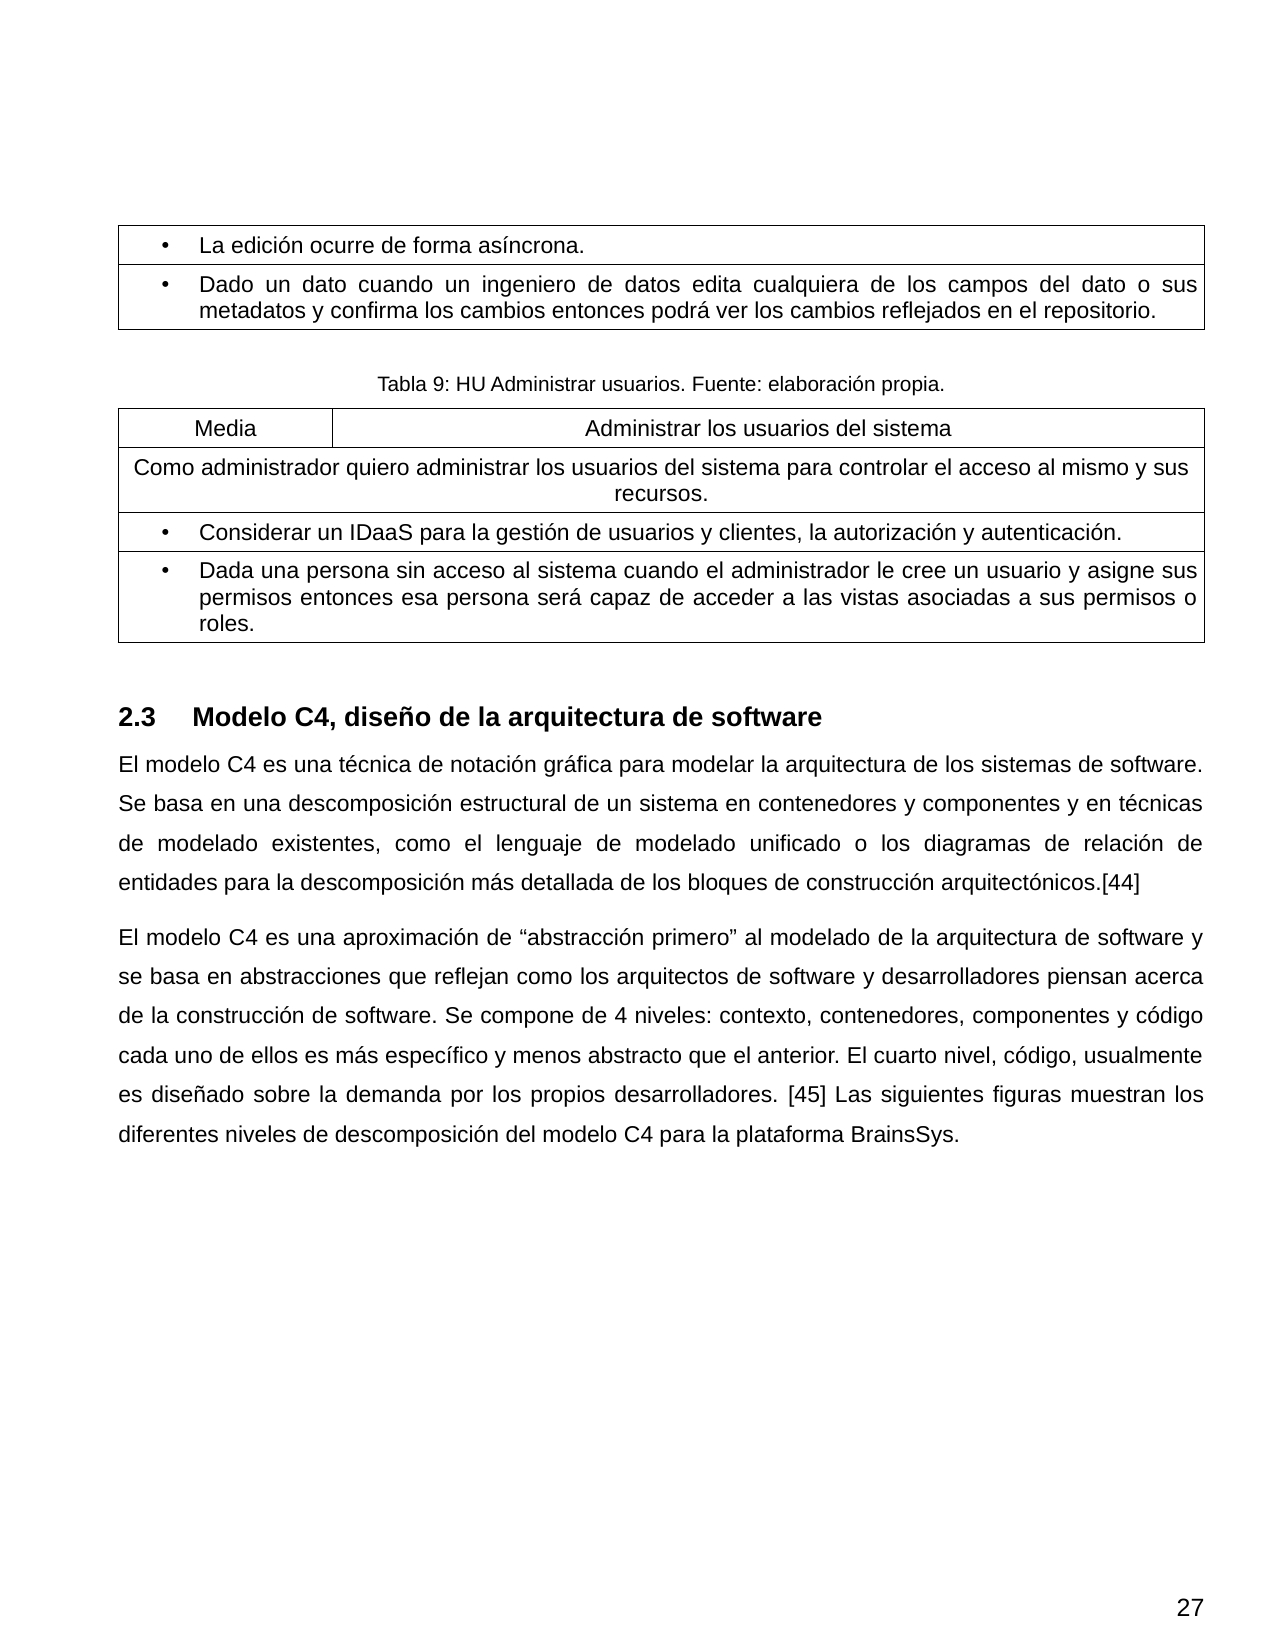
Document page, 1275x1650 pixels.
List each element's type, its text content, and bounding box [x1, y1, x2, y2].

subtitle Modelo C4, diseño de la arquitectura de software [118, 701, 1204, 732]
table_header Media [119, 409, 332, 447]
table_cell Considerar un IDaaS para la gestión de usuarios y clientes, la autorización y autenticación. [119, 513, 1204, 551]
table_cell Como administrador quiero administrar los usuarios del sistema para controlar el acceso al mismo y sus recursos. [119, 448, 1204, 512]
table_cell Dado un dato cuando un ingeniero de datos edita cualquiera de los campos del dato o sus metadatos y confirma los cambios entonces podrá ver los cambios reflejados en el repositorio. [119, 265, 1204, 329]
table_cell Dada una persona sin acceso al sistema cuando el administrador le cree un usuario y asigne sus permisos entonces esa persona será capaz de acceder a las vistas asociadas a sus permisos o roles. [119, 552, 1204, 642]
text El modelo C4 es una técnica de notación gráfica para modelar la arquitectura de los sistemas de software. Se basa en una descomposición estructural de un sistema en contenedores y componentes y en técnicas de modelado existentes, como el lenguaje de modelado unificado o los diagramas de relación de entidades para la descomposición más detallada de los bloques de construcción arquitectónicos.[44] [118, 751, 1204, 896]
table_header Administrar los usuarios del sistema [333, 409, 1204, 447]
table_cell La edición ocurre de forma asíncrona. [119, 226, 1204, 264]
text El modelo C4 es una aproximación de “abstracción primero” al modelado de la arquitectura de software y se basa en abstracciones que reflejan como los arquitectos de software y desarrolladores piensan acerca de la construcción de software. Se compone de 4 niveles: contexto, contenedores, componentes y código cada uno de ellos es más específico y menos abstracto que el anterior. El cuarto nivel, código, usualmente es diseñado sobre la demanda por los propios desarrolladores. [45] Las siguientes figuras muestran los diferentes niveles de descomposición del modelo C4 para la plataforma BrainsSys. [118, 923, 1204, 1147]
text Tabla 9: HU Administrar usuarios. Fuente: elaboración propia. [118, 371, 1204, 395]
